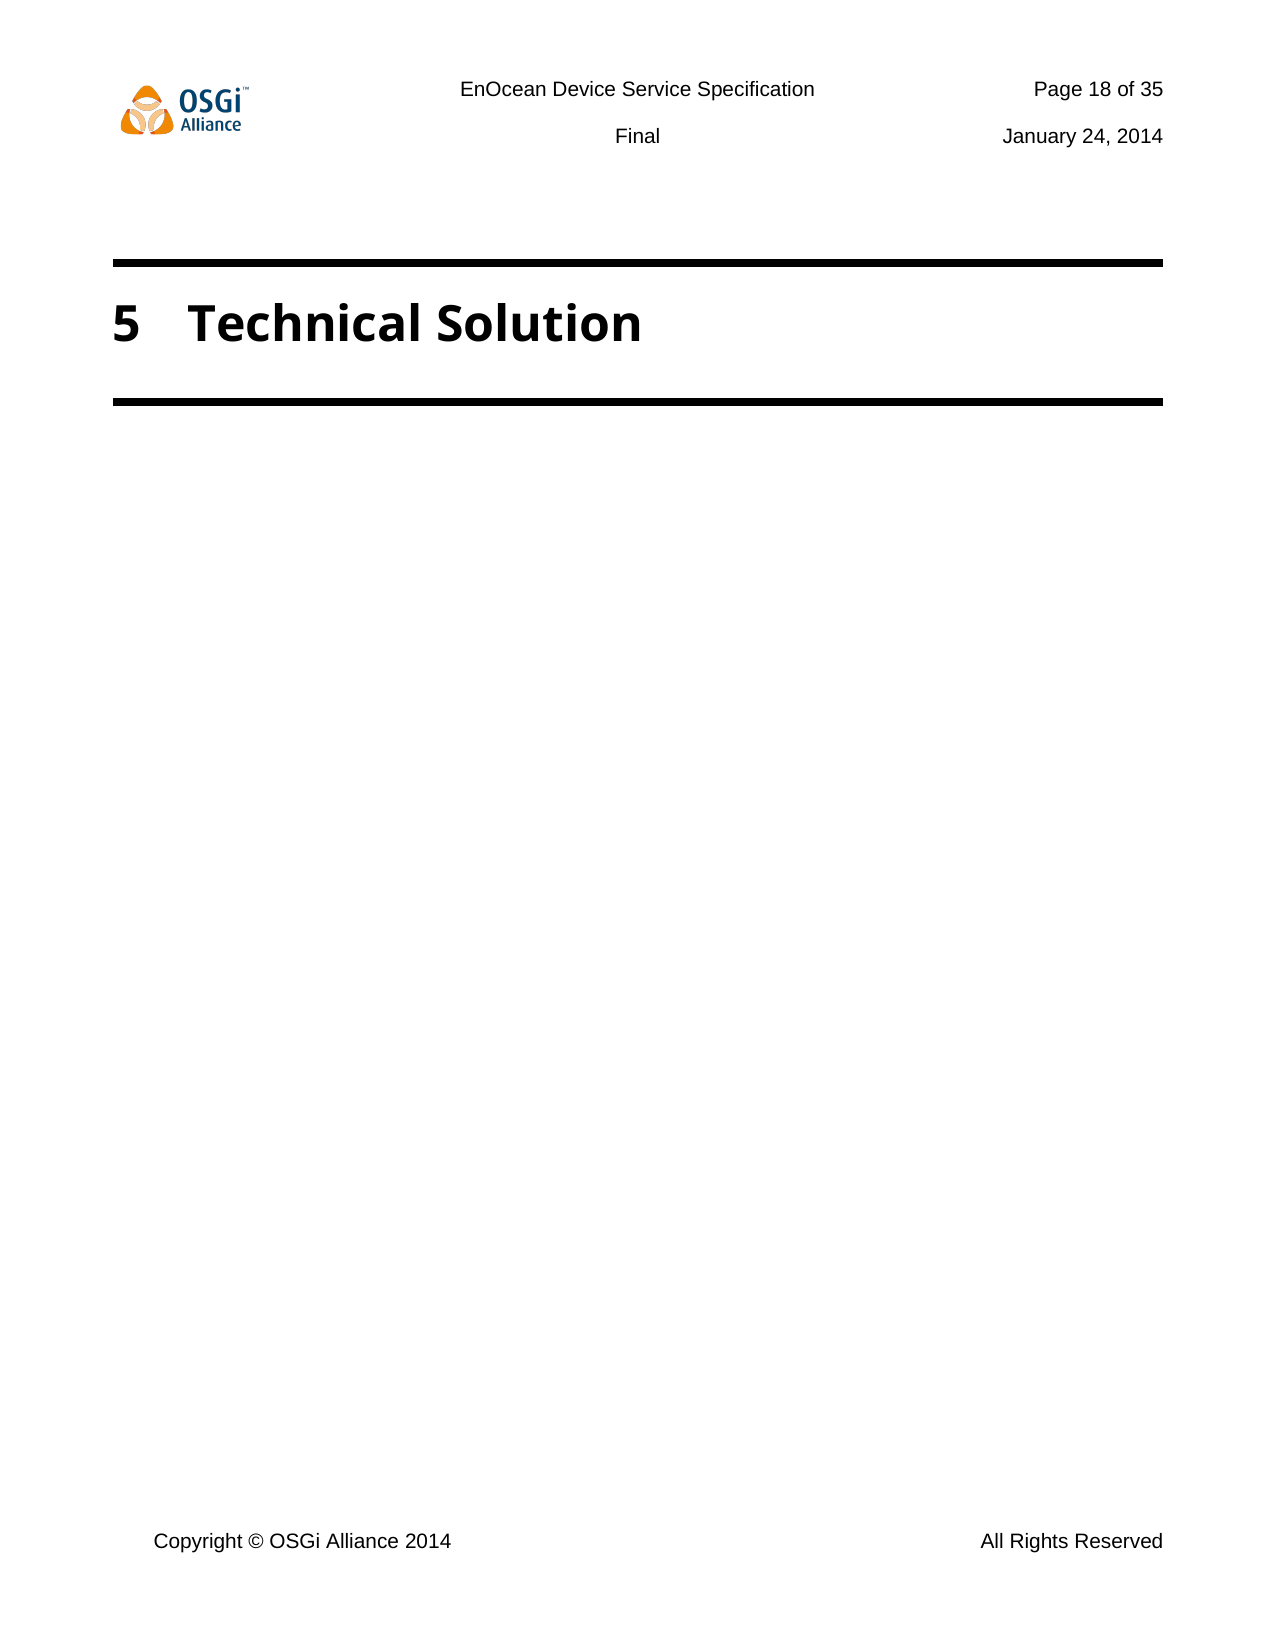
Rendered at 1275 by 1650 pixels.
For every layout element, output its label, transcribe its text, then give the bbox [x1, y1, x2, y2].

subtitle Technical Solution [112, 260, 1163, 406]
picture [113, 78, 257, 142]
